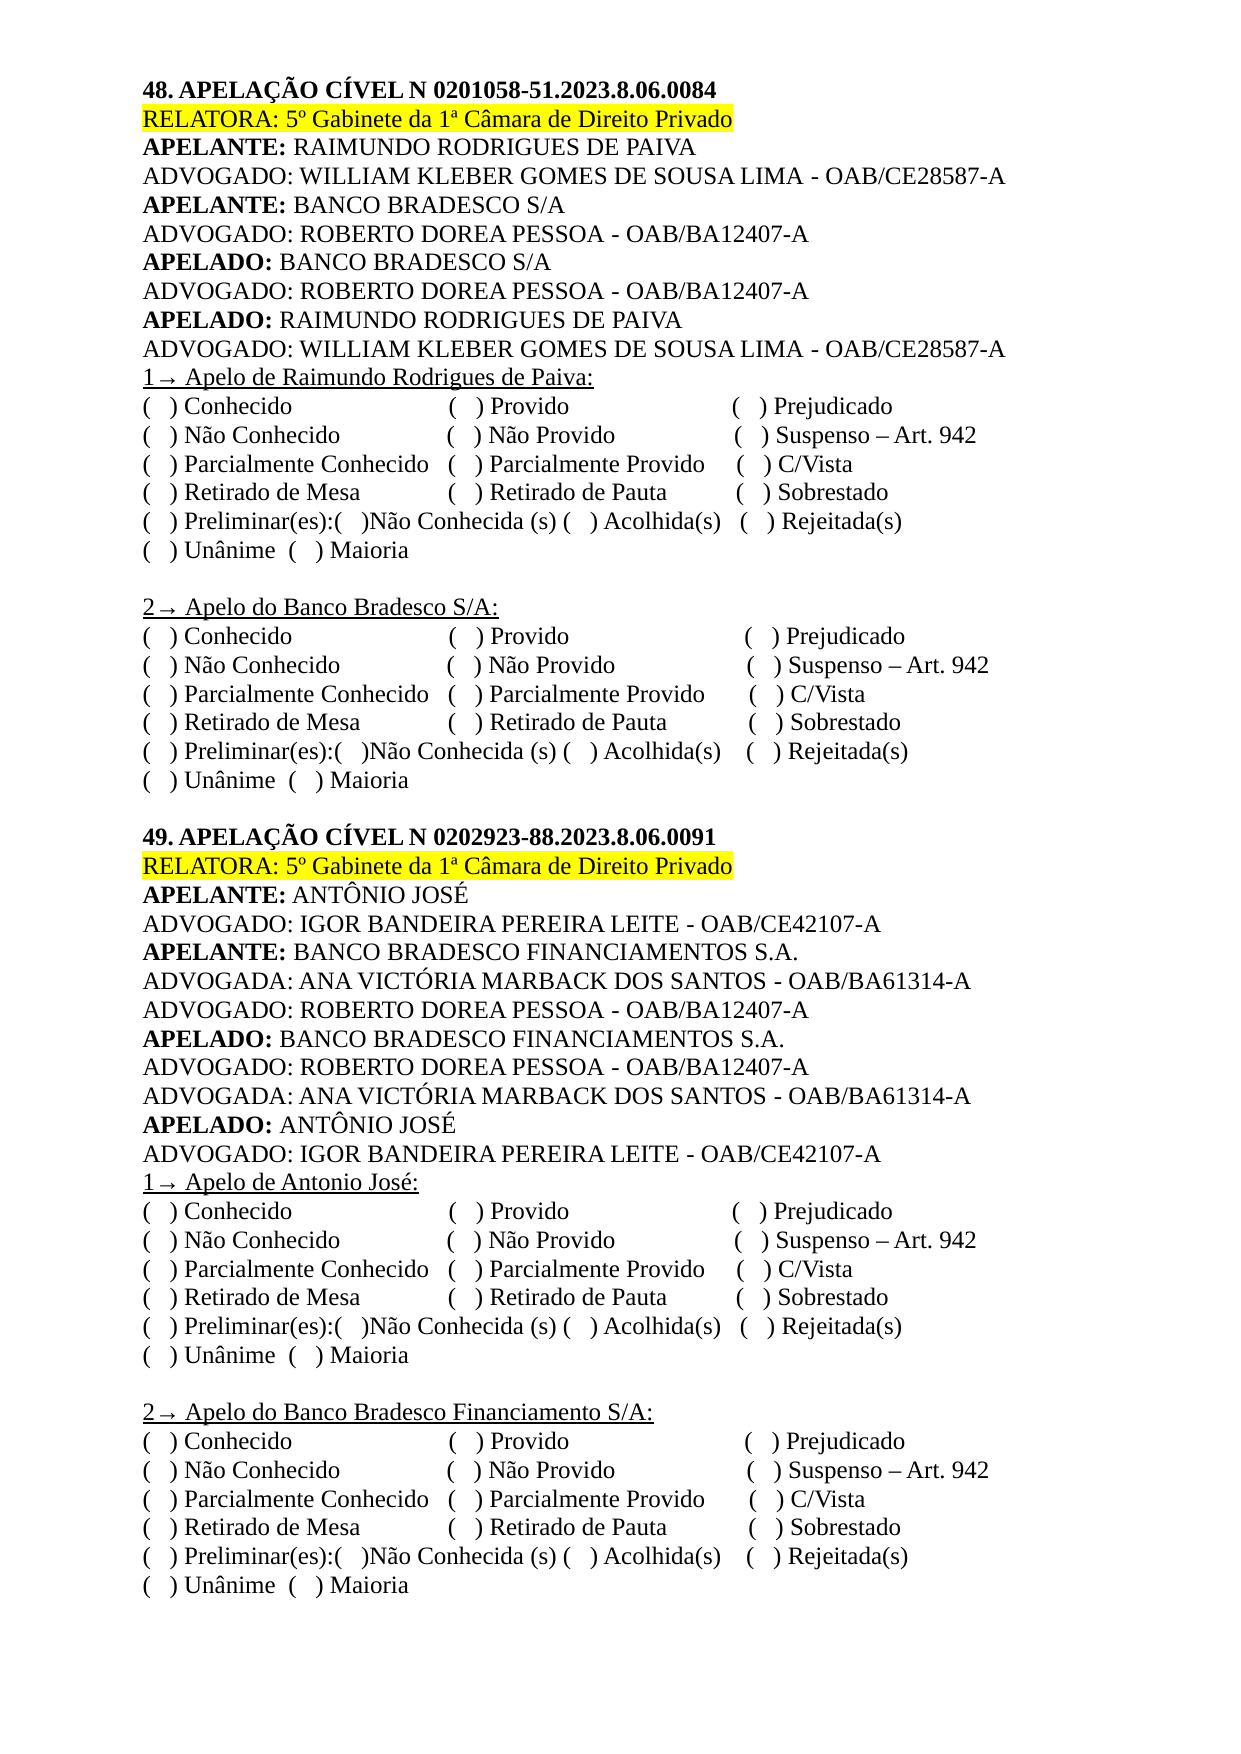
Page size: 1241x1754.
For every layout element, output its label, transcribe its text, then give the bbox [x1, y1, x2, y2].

text 48. APELAÇÃO CÍVEL N 0201058-51.2023.8.06.0084 RELATORA: 5º Gabinete da 1ª Câmara de Direito Privado APELANTE: RAIMUNDO RODRIGUES DE PAIVA ADVOGADO: WILLIAM KLEBER GOMES DE SOUSA LIMA - OAB/CE28587-A APELANTE: BANCO BRADESCO S/A ADVOGADO: ROBERTO DOREA PESSOA - OAB/BA12407-A APELADO: BANCO BRADESCO S/A ADVOGADO: ROBERTO DOREA PESSOA - OAB/BA12407-A APELADO: RAIMUNDO RODRIGUES DE PAIVA ADVOGADO: WILLIAM KLEBER GOMES DE SOUSA LIMA - OAB/CE28587-A 1→ Apelo de Raimundo Rodrigues de Paiva: [142, 75, 1141, 391]
text ( ) Conhecido ( ) Provido ( ) Prejudicado [142, 1426, 1141, 1455]
text ( ) Não Conhecido ( ) Não Provido ( ) Suspenso – Art. 942 [142, 650, 1158, 679]
text ( ) Preliminar(es):( )Não Conhecida (s) ( ) Acolhida(s) ( ) Rejeitada(s) [142, 1541, 1158, 1570]
text ( ) Conhecido ( ) Provido ( ) Prejudicado [142, 391, 1141, 420]
text ( ) Unânime ( ) Maioria [142, 1570, 1141, 1627]
text ( ) Preliminar(es):( )Não Conhecida (s) ( ) Acolhida(s) ( ) Rejeitada(s) [142, 736, 1158, 765]
text ( ) Conhecido ( ) Provido ( ) Prejudicado [142, 621, 1141, 650]
text ( ) Unânime ( ) Maioria [142, 535, 1158, 564]
text 2→ Apelo do Banco Bradesco S/A: [142, 592, 1141, 621]
text ( ) Parcialmente Conhecido ( ) Parcialmente Provido ( ) C/Vista [142, 449, 1158, 477]
text ( ) Retirado de Mesa ( ) Retirado de Pauta ( ) Sobrestado [142, 1282, 1158, 1311]
text ( ) Preliminar(es):( )Não Conhecida (s) ( ) Acolhida(s) ( ) Rejeitada(s) [142, 1311, 1158, 1340]
text ( ) Não Conhecido ( ) Não Provido ( ) Suspenso – Art. 942 [142, 1225, 1158, 1254]
text ( ) Unânime ( ) Maioria 49. APELAÇÃO CÍVEL N 0202923-88.2023.8.06.0091 RELATORA: 5º Gabinete da 1ª Câmara de Direito Privado APELANTE: ANTÔNIO JOSÉ ADVOGADO: IGOR BANDEIRA PEREIRA LEITE - OAB/CE42107-A APELANTE: BANCO BRADESCO FINANCIAMENTOS S.A. ADVOGADA: ANA VICTÓRIA MARBACK DOS SANTOS - OAB/BA61314-A ADVOGADO: ROBERTO DOREA PESSOA - OAB/BA12407-A APELADO: BANCO BRADESCO FINANCIAMENTOS S.A. ADVOGADO: ROBERTO DOREA PESSOA - OAB/BA12407-A ADVOGADA: ANA VICTÓRIA MARBACK DOS SANTOS - OAB/BA61314-A APELADO: ANTÔNIO JOSÉ ADVOGADO: IGOR BANDEIRA PEREIRA LEITE - OAB/CE42107-A 1→ Apelo de Antonio José: [142, 765, 1141, 1196]
text ( ) Preliminar(es):( )Não Conhecida (s) ( ) Acolhida(s) ( ) Rejeitada(s) [142, 506, 1158, 535]
text ( ) Parcialmente Conhecido ( ) Parcialmente Provido ( ) C/Vista [142, 1484, 1158, 1512]
text ( ) Retirado de Mesa ( ) Retirado de Pauta ( ) Sobrestado [142, 1512, 1158, 1541]
text ( ) Parcialmente Conhecido ( ) Parcialmente Provido ( ) C/Vista [142, 679, 1158, 707]
text ( ) Conhecido ( ) Provido ( ) Prejudicado [142, 1196, 1141, 1225]
text 2→ Apelo do Banco Bradesco Financiamento S/A: [142, 1397, 1141, 1426]
text ( ) Parcialmente Conhecido ( ) Parcialmente Provido ( ) C/Vista [142, 1254, 1158, 1282]
text ( ) Não Conhecido ( ) Não Provido ( ) Suspenso – Art. 942 [142, 420, 1158, 449]
text ( ) Unânime ( ) Maioria [142, 1340, 1158, 1369]
text ( ) Retirado de Mesa ( ) Retirado de Pauta ( ) Sobrestado [142, 707, 1158, 736]
text ( ) Retirado de Mesa ( ) Retirado de Pauta ( ) Sobrestado [142, 477, 1158, 506]
text ( ) Não Conhecido ( ) Não Provido ( ) Suspenso – Art. 942 [142, 1455, 1158, 1484]
